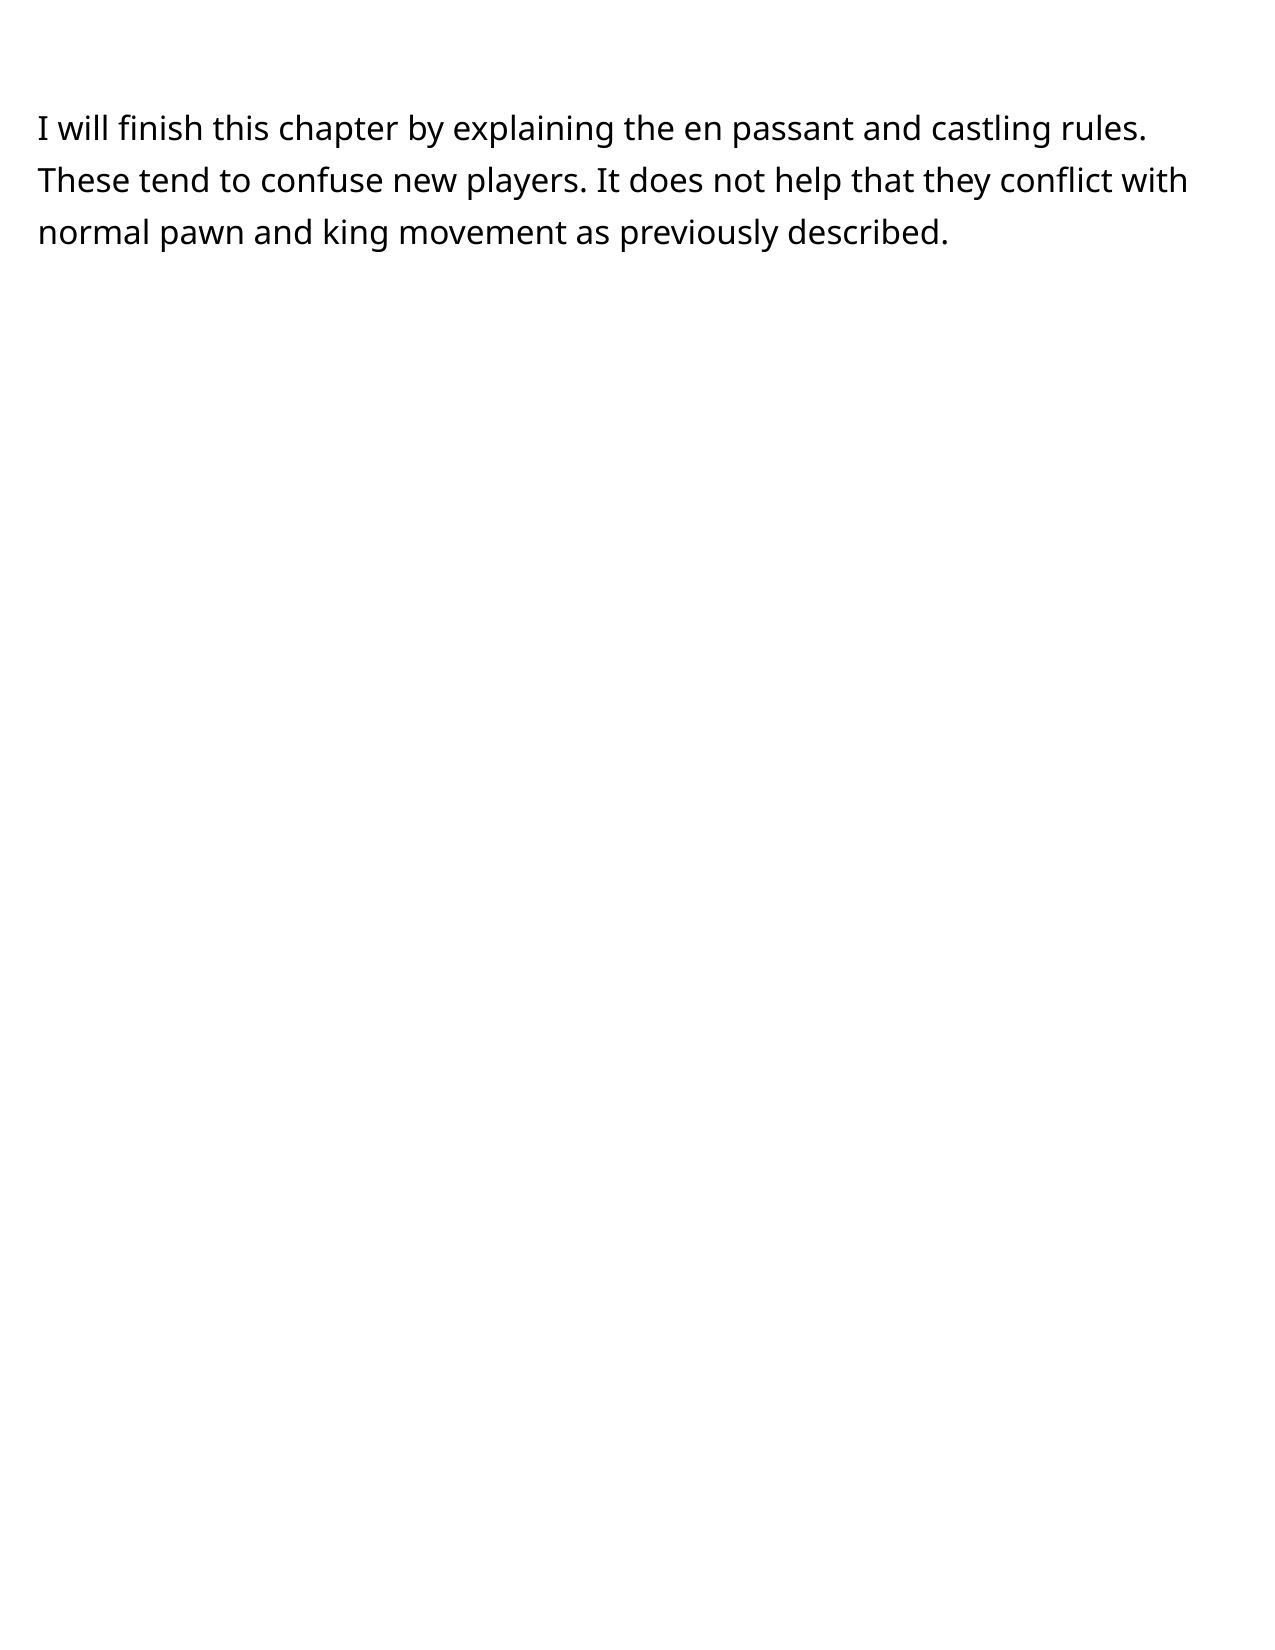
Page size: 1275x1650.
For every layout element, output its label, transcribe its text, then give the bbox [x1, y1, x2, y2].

text I will finish this chapter by explaining the en passant and castling rules. These tend to confuse new players. It does not help that they conflict with normal pawn and king movement as previously described. [37, 104, 1237, 254]
